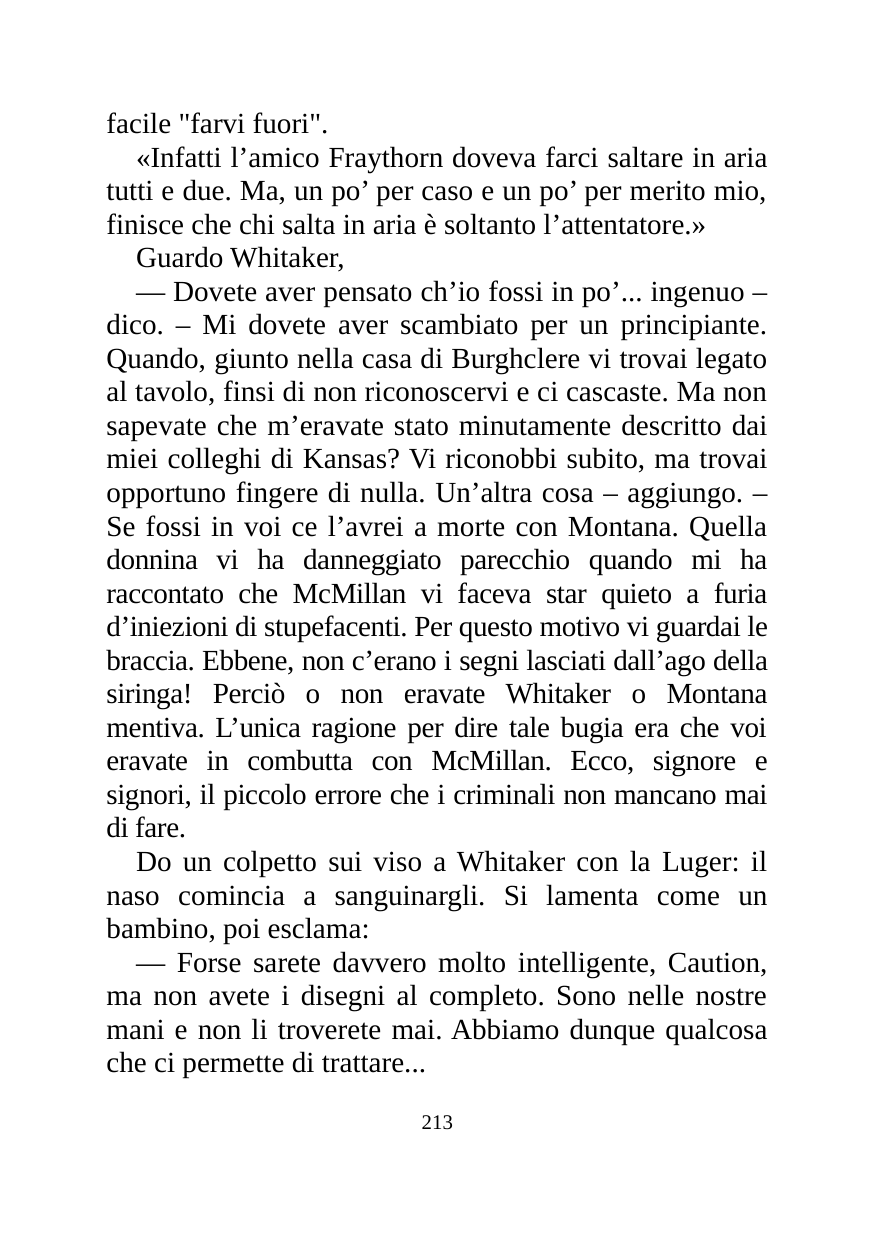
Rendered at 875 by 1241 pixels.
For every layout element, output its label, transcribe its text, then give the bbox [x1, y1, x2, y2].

text Do un colpetto sui viso a Whitaker con la Luger: il naso comincia a sanguinargli. Si lamenta come un bambino, poi esclama: [106, 844, 768, 945]
text — Forse sarete davvero molto intelligente, Caution, ma non avete i disegni al completo. Sono nelle nostre mani e non li troverete mai. Abbiamo dunque qualcosa che ci permette di trattare... [106, 945, 768, 1079]
text facile "farvi fuori". [106, 106, 768, 140]
text Guardo Whitaker, [106, 240, 768, 274]
text «Infatti l’amico Fraythorn doveva farci saltare in aria tutti e due. Ma, un po’ per caso e un po’ per merito mio, finisce che chi salta in aria è soltanto l’attentatore.» [106, 140, 768, 240]
text — Dovete aver pensato ch’io fossi in po’... ingenuo – dico. – Mi dovete aver scambiato per un principiante. Quando, giunto nella casa di Burghclere vi trovai legato al tavolo, finsi di non riconoscervi e ci cascaste. Ma non sapevate che m’eravate stato minutamente descritto dai miei colleghi di Kansas? Vi riconobbi subito, ma trovai opportuno fingere di nulla. Un’altra cosa – aggiungo. – Se fossi in voi ce l’avrei a morte con Montana. Quella donnina vi ha danneggiato parecchio quando mi ha raccontato che McMillan vi faceva star quieto a furia d’iniezioni di stupefacenti. Per questo motivo vi guardai le braccia. Ebbene, non c’erano i segni lasciati dall’ago della siringa! Perciò o non eravate Whitaker o Montana mentiva. L’unica ragione per dire tale bugia era che voi eravate in combutta con McMillan. Ecco, signore e signori, il piccolo errore che i criminali non mancano mai di fare. [106, 274, 768, 844]
